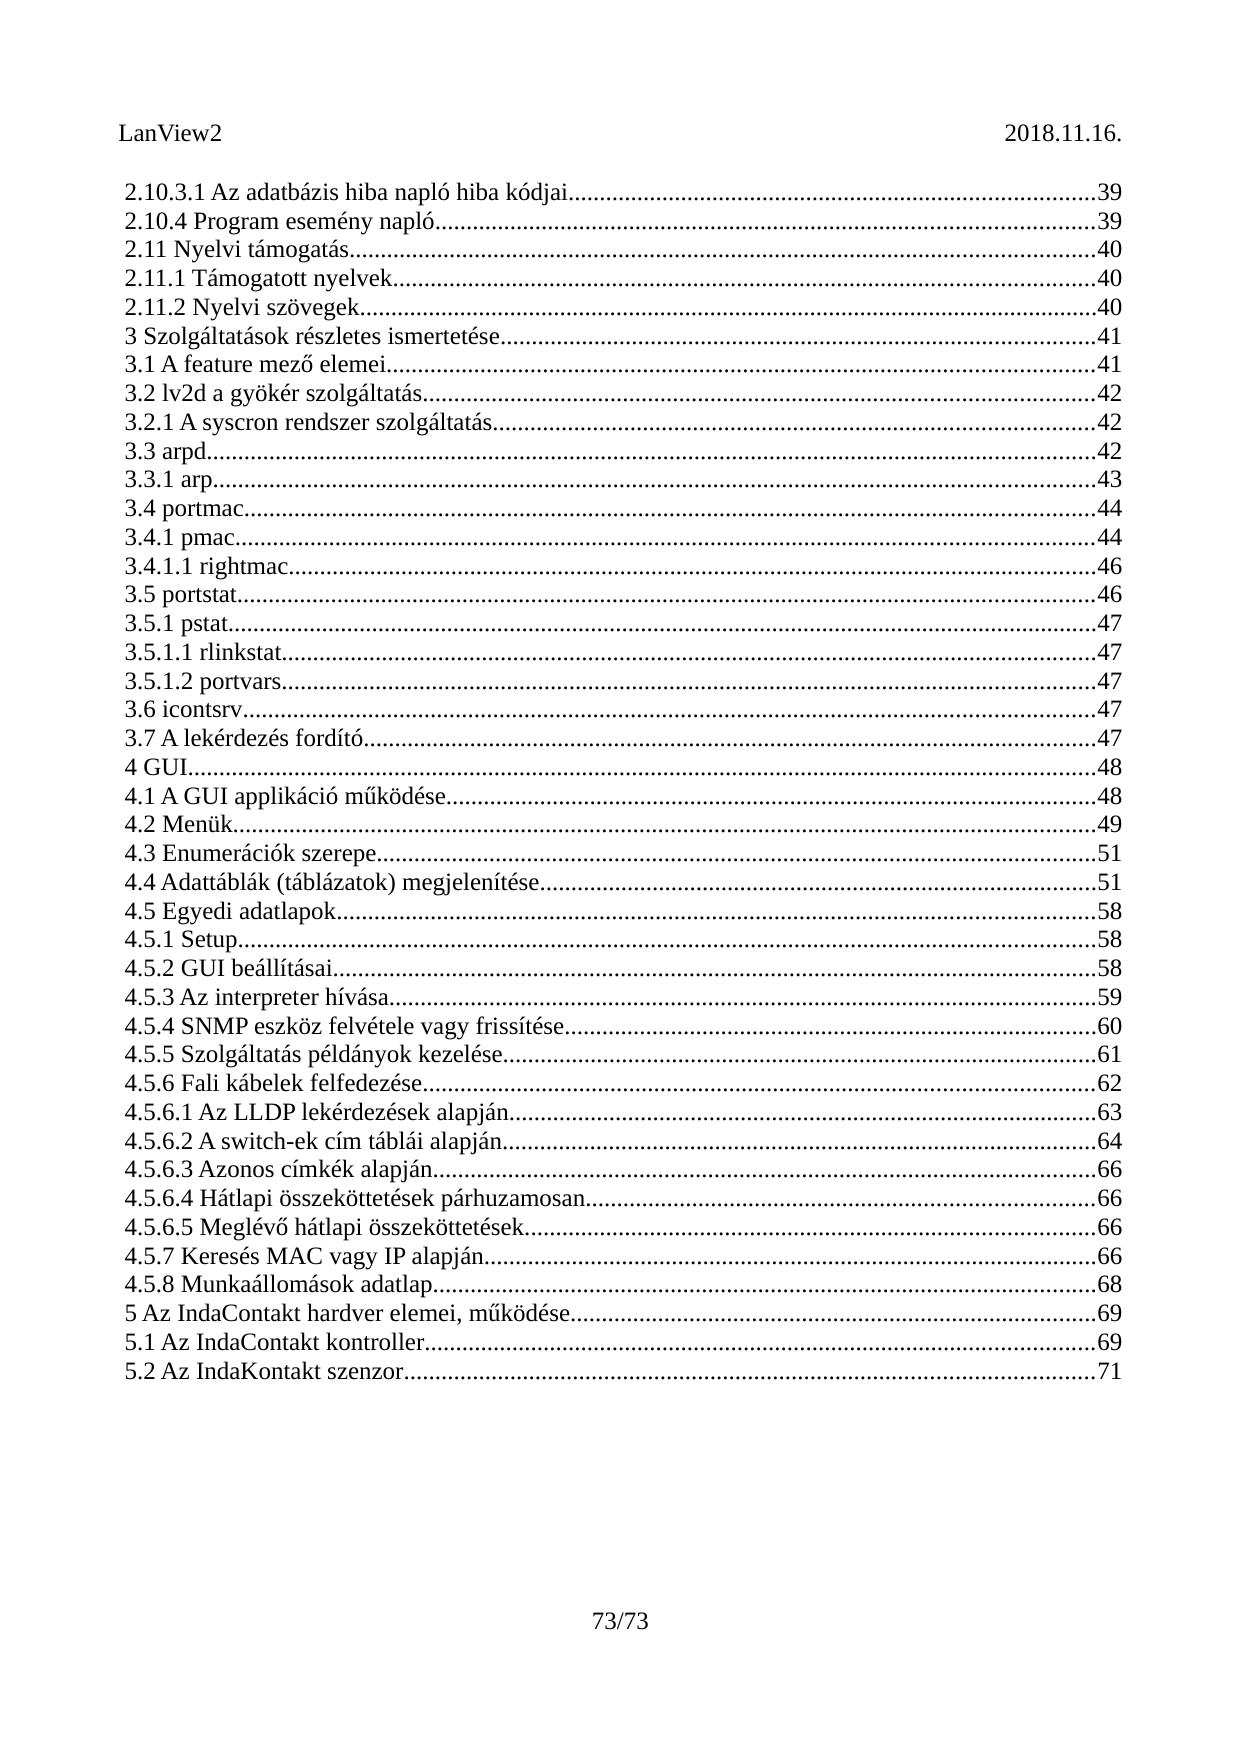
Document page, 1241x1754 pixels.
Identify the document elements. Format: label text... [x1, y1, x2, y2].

text 4.5.6.1 Az LLDP lekérdezések alapján 63 [118, 1097, 1122, 1126]
text 3.2.1 A syscron rendszer szolgáltatás 42 [118, 407, 1122, 436]
text 3.1 A feature mező elemei 41 [118, 349, 1122, 378]
text 4.5.6.5 Meglévő hátlapi összeköttetések. 66 [118, 1212, 1122, 1241]
text 4.5.5 Szolgáltatás példányok kezelése 61 [118, 1039, 1122, 1068]
text 4 GUI 48 [118, 752, 1122, 781]
text 3.5.1.2 portvars 47 [118, 666, 1122, 694]
text 2.11 Nyelvi támogatás 40 [118, 234, 1122, 263]
text 5 Az IndaContakt hardver elemei, működése 69 [118, 1298, 1122, 1327]
text 2.11.2 Nyelvi szövegek 40 [118, 292, 1122, 321]
text 4.5.6.4 Hátlapi összeköttetések párhuzamosan 66 [118, 1183, 1122, 1212]
text 4.5.2 GUI beállításai 58 [118, 953, 1122, 982]
text 4.5.7 Keresés MAC vagy IP alapján 66 [118, 1241, 1122, 1269]
text 3.4.1.1 rightmac 46 [118, 551, 1122, 579]
text 5.1 Az IndaContakt kontroller 69 [118, 1327, 1122, 1356]
text 3.5 portstat 46 [118, 579, 1122, 608]
text 2.10.4 Program esemény napló 39 [118, 206, 1122, 234]
text 4.5.3 Az interpreter hívása 59 [118, 982, 1122, 1011]
text 2.10.3.1 Az adatbázis hiba napló hiba kódjai 39 [118, 177, 1122, 206]
text 4.1 A GUI applikáció működése 48 [118, 781, 1122, 809]
text 2.11.1 Támogatott nyelvek 40 [118, 263, 1122, 292]
text 4.5.6 Fali kábelek felfedezése 62 [118, 1068, 1122, 1097]
text 4.5 Egyedi adatlapok 58 [118, 896, 1122, 924]
text 3.2 lv2d a gyökér szolgáltatás 42 [118, 378, 1122, 407]
text 3.5.1 pstat 47 [118, 608, 1122, 637]
text 3 Szolgáltatások részletes ismertetése 41 [118, 321, 1122, 349]
text 3.7 A lekérdezés fordító 47 [118, 723, 1122, 752]
text 3.6 icontsrv 47 [118, 694, 1122, 723]
text 4.5.1 Setup 58 [118, 924, 1122, 953]
text 4.3 Enumerációk szerepe 51 [118, 838, 1122, 867]
text 3.3.1 arp 43 [118, 464, 1122, 493]
text 4.2 Menük 49 [118, 809, 1122, 838]
text 3.3 arpd 42 [118, 436, 1122, 464]
text 4.5.6.2 A switch-ek cím táblái alapján 64 [118, 1126, 1122, 1154]
text 5.2 Az IndaKontakt szenzor 71 [118, 1356, 1122, 1384]
text 3.4 portmac 44 [118, 493, 1122, 522]
text 4.5.6.3 Azonos címkék alapján 66 [118, 1154, 1122, 1183]
text 4.5.8 Munkaállomások adatlap 68 [118, 1269, 1122, 1298]
text 3.5.1.1 rlinkstat 47 [118, 637, 1122, 666]
text 3.4.1 pmac 44 [118, 522, 1122, 551]
text 4.4 Adattáblák (táblázatok) megjelenítése 51 [118, 867, 1122, 896]
text 4.5.4 SNMP eszköz felvétele vagy frissítése 60 [118, 1011, 1122, 1039]
